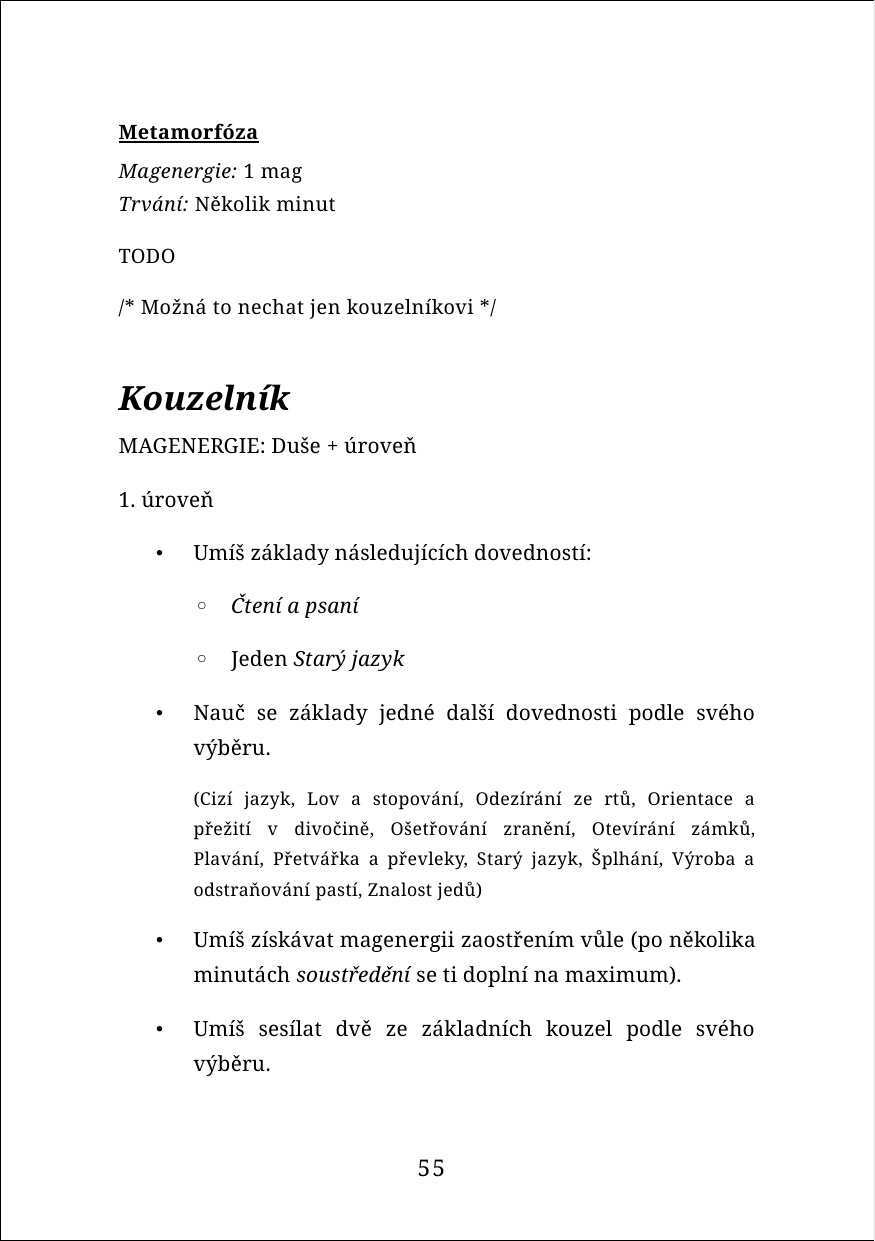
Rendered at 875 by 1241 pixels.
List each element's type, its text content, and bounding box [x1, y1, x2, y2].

text /* Možná to nechat jen kouzelníkovi */ [118, 293, 756, 320]
text TODO [118, 242, 756, 269]
subtitle Kouzelník [118, 374, 756, 420]
list Umíš základy následujících dovedností: [156, 538, 756, 566]
list Umíš sesílat dvě ze základních kouzel podle svého výběru. [156, 1014, 756, 1078]
list Jeden Starý jazyk [193, 644, 756, 673]
subtitle Metamorfóza [118, 118, 756, 145]
text MAGENERGIE: Duše + úroveň [118, 431, 756, 460]
list Umíš získávat magenergii zaostřením vůle (po několika minutách soustředění se ti doplní na maximum). [156, 925, 756, 989]
list Nauč se základy jedné další dovednosti podle svého výběru. [156, 698, 756, 762]
list Čtení a psaní [193, 591, 756, 619]
text Magenergie: 1 mag Trvání: Několik minut [118, 157, 756, 218]
text 1. úroveň [118, 485, 756, 513]
list (Cizí jazyk, Lov a stopování, Odezírání ze rtů, Orientace a přežití v divočině, Ošetřování zranění, Otevírání zámků, Plavání, Přetvářka a převleky, Starý jazyk, Šplhání, Výroba a odstraňování pastí, Znalost jedů) [156, 786, 756, 901]
